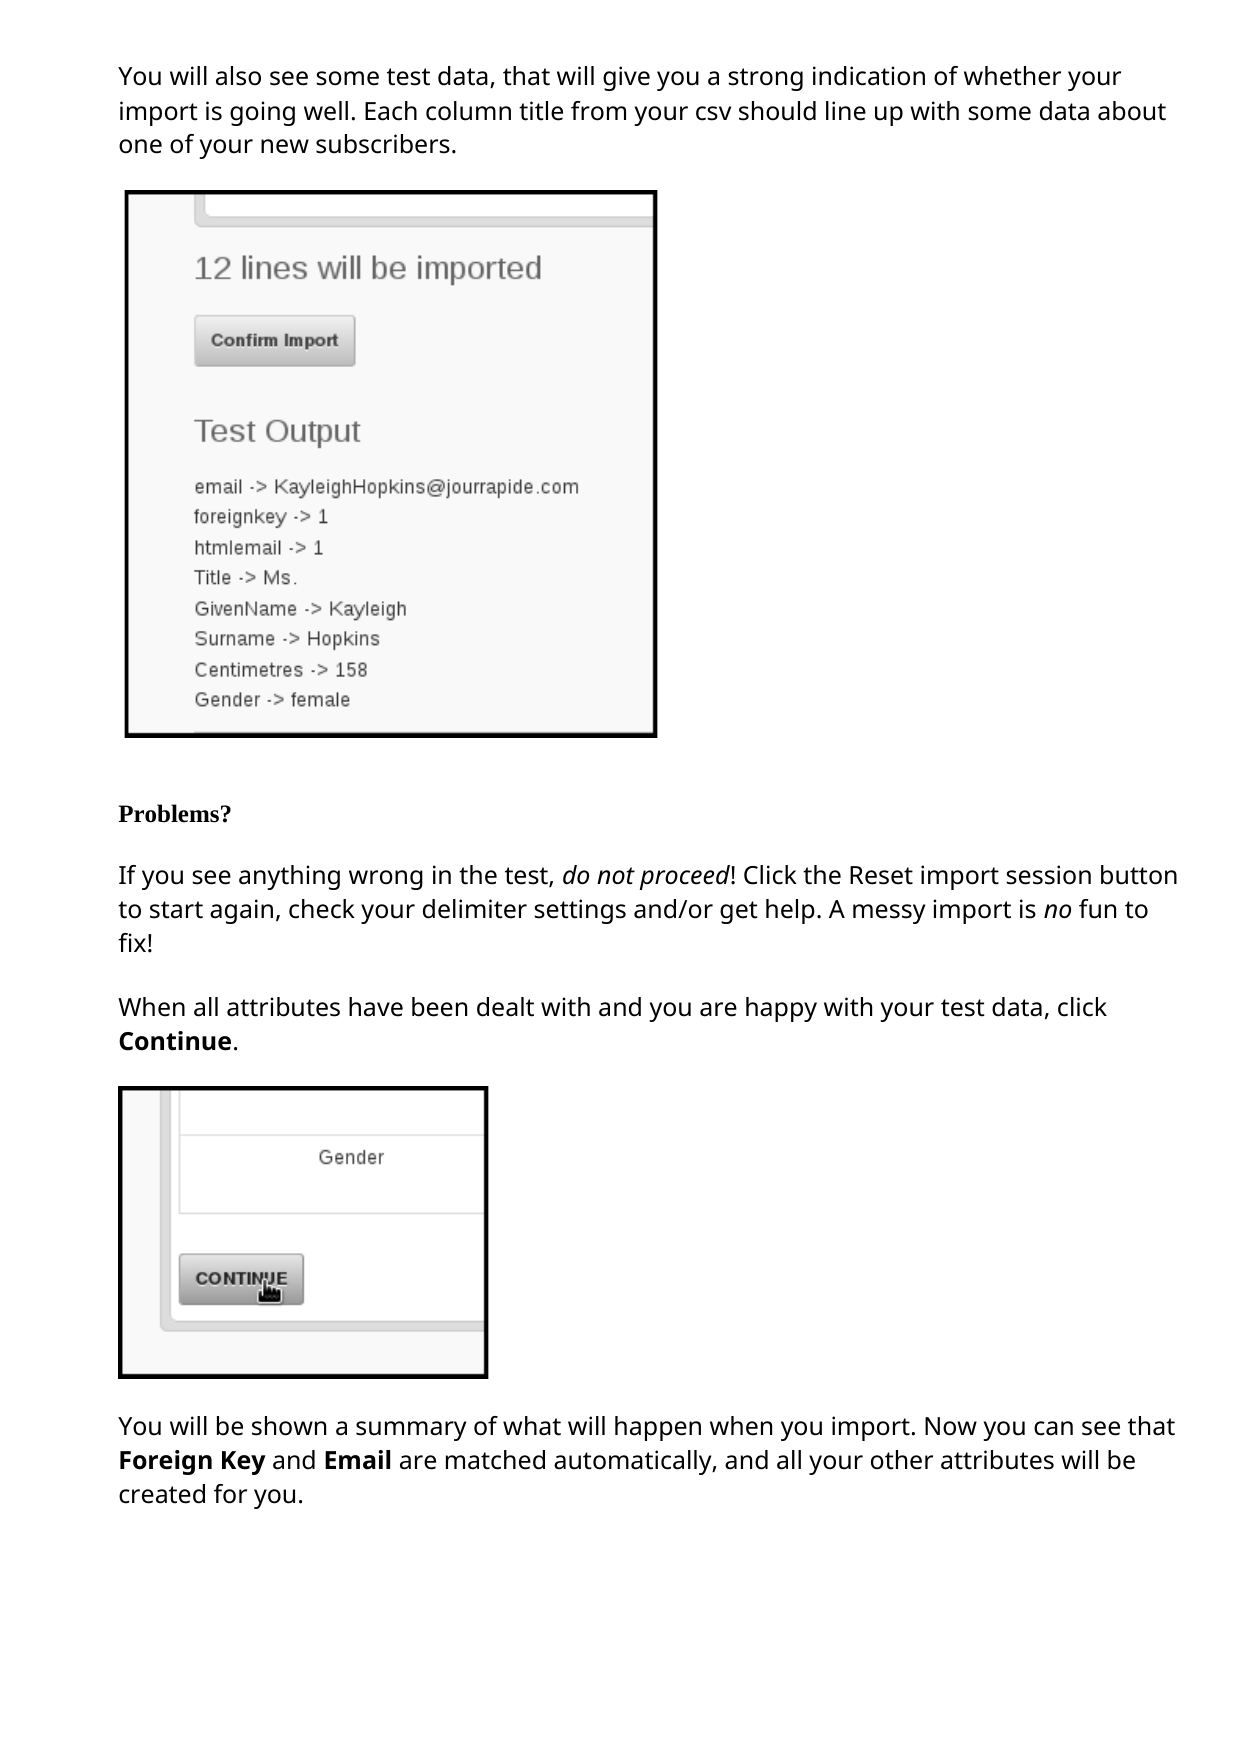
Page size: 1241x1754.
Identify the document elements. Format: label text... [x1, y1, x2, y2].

text When all attributes have been dealt with and you are happy with your test data, click Continue. [118, 989, 1181, 1057]
subtitle Problems? [118, 799, 1181, 828]
picture [118, 1086, 489, 1379]
picture [124, 190, 658, 738]
text You will be shown a summary of what will happen when you import. Now you can see that Foreign Key and Email are matched automatically, and all your other attributes will be created for you. [118, 1408, 1181, 1511]
text You will also see some test data, that will give you a strong indication of whether your import is going well. Each column title from your csv should line up with some data about one of your new subscribers. [118, 59, 1181, 161]
text If you see anything wrong in the test, do not proceed! Click the Reset import session button to start again, check your delimiter settings and/or get help. A messy import is no fun to fix! [118, 858, 1181, 960]
